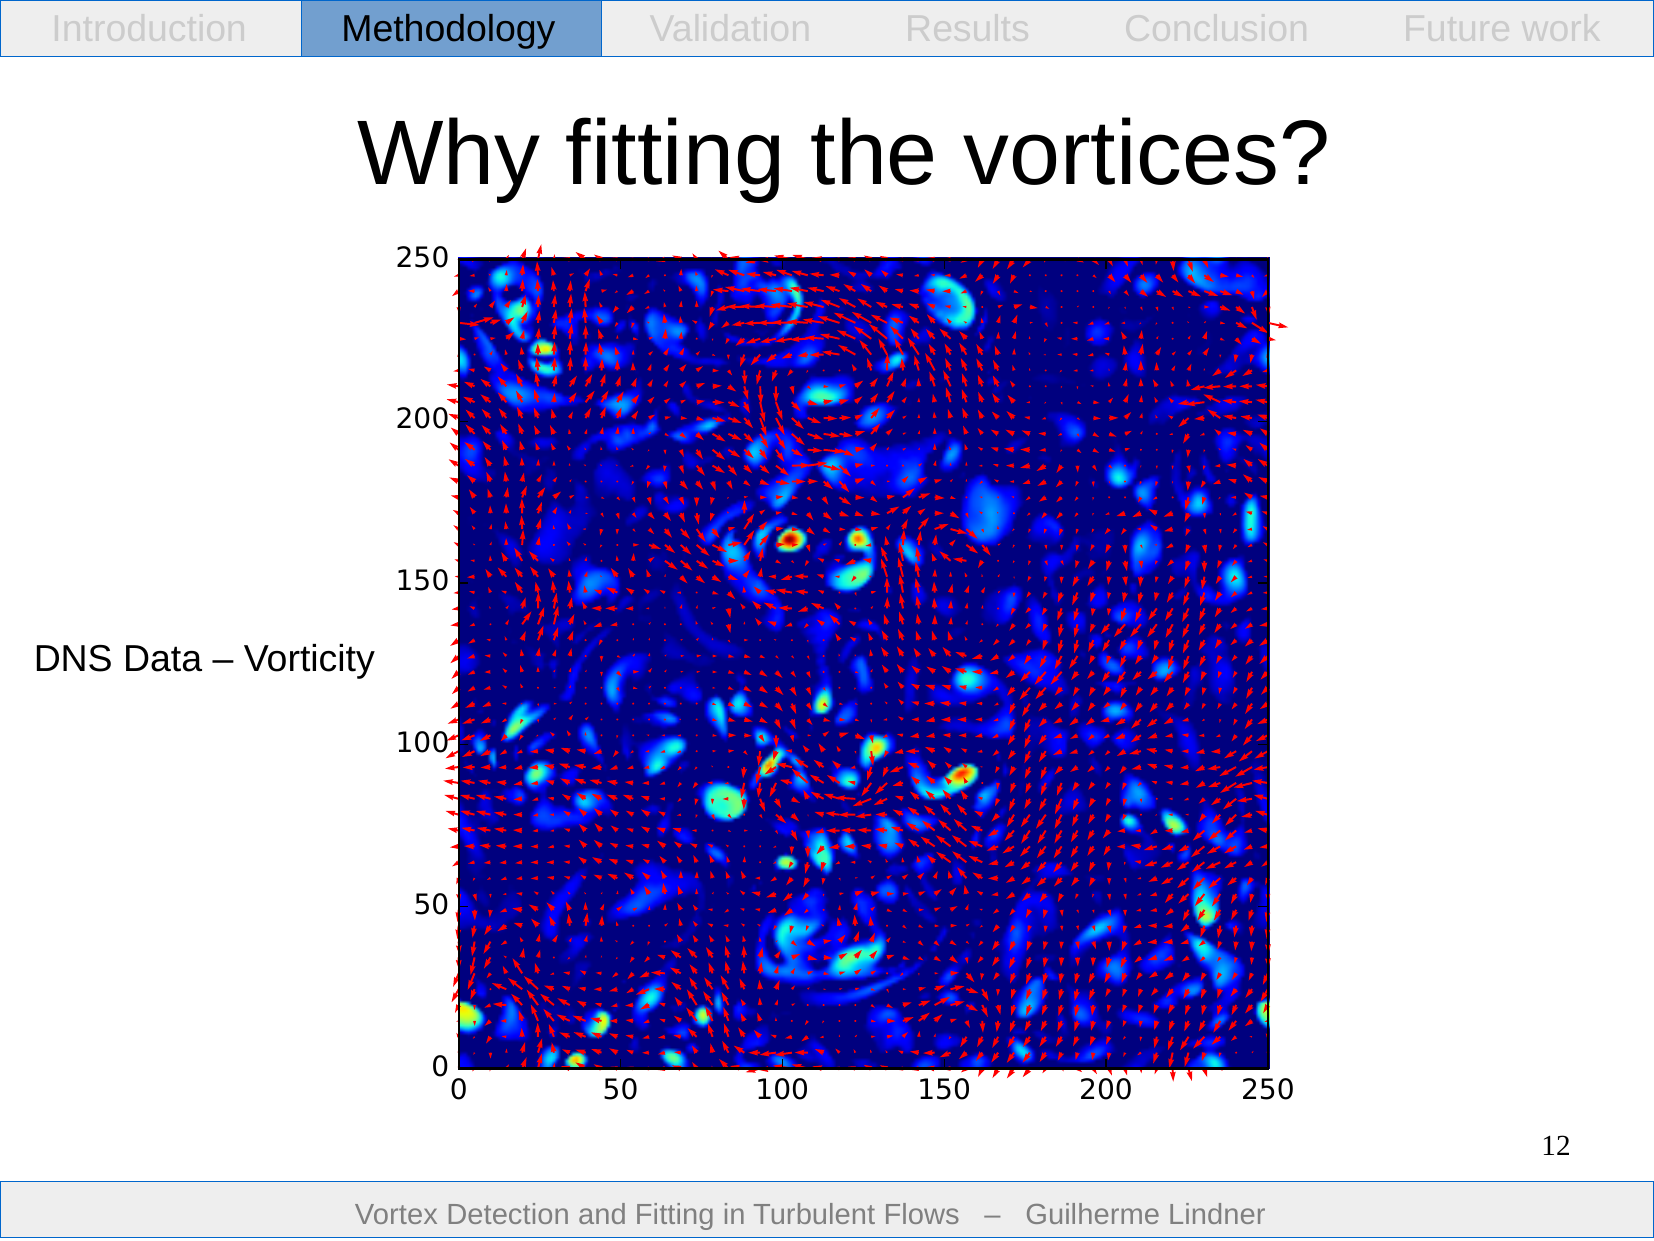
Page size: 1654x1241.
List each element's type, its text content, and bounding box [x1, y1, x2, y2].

text_box Introduction Methodology Validation Results Conclusion Future work [0, 0, 1654, 57]
title Why fitting the vortices? [82, 57, 1571, 257]
text_box DNS Data – Vorticity [19, 630, 375, 687]
text_box [0, 1181, 1654, 1238]
text_box Vortex Detection and Fitting in Turbulent Flows – Guilherme Lindner [340, 1190, 1314, 1241]
chart [375, 226, 1311, 1111]
